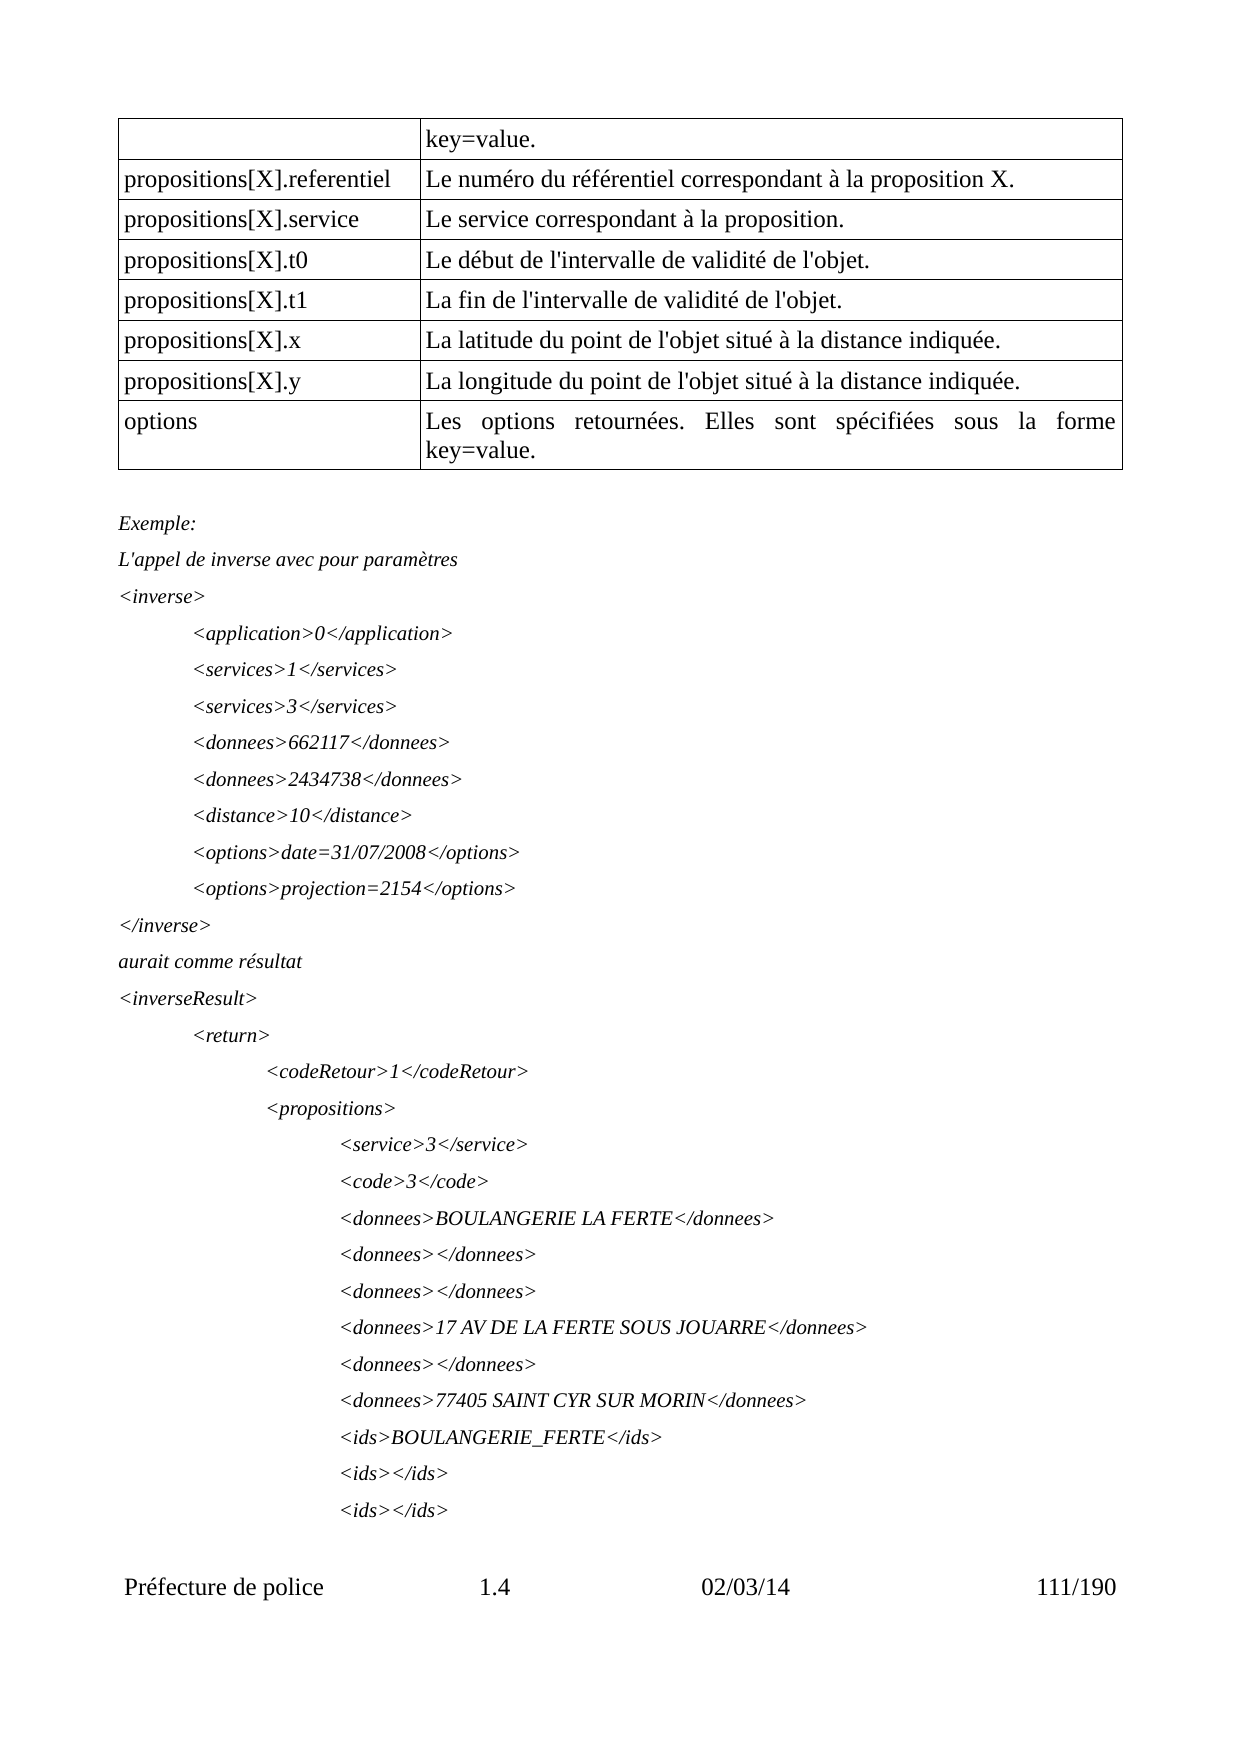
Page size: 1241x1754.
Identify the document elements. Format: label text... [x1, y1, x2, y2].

table_cell Les options retournées. Elles sont spécifiées sous la forme key=value. [421, 401, 1122, 469]
table_cell propositions[X].service [119, 200, 420, 239]
text Exemple: [118, 511, 1122, 535]
table_cell options [119, 401, 420, 469]
table_cell La fin de l'intervalle de validité de l'objet. [421, 280, 1122, 320]
table_cell Le service correspondant à la proposition. [421, 200, 1122, 239]
text aurait comme résultat [118, 949, 1122, 973]
text <donnees></donnees> [118, 1352, 1122, 1376]
text <donnees>17 AV DE LA FERTE SOUS JOUARRE</donnees> [118, 1315, 1122, 1339]
table_cell La longitude du point de l'objet situé à la distance indiquée. [421, 361, 1122, 400]
table_cell key=value. [421, 119, 1122, 158]
table_cell Le début de l'intervalle de validité de l'objet. [421, 240, 1122, 279]
table_cell La latitude du point de l'objet situé à la distance indiquée. [421, 321, 1122, 360]
text <inverse> [118, 584, 1122, 608]
table_cell propositions[X].t0 [119, 240, 420, 279]
table_cell [119, 119, 420, 158]
text <ids></ids> [118, 1461, 1122, 1485]
text <donnees></donnees> [118, 1242, 1122, 1266]
text <inverseResult> [118, 986, 1122, 1010]
text <options>projection=2154</options> [118, 876, 1122, 900]
text L'appel de inverse avec pour paramètres [118, 547, 1122, 571]
table_cell propositions[X].referentiel [119, 160, 420, 199]
text <services>1</services> [118, 657, 1122, 681]
text <propositions> [118, 1096, 1122, 1120]
text <distance>10</distance> [118, 803, 1122, 827]
text <return> [118, 1023, 1122, 1047]
text <donnees>BOULANGERIE LA FERTE</donnees> [118, 1205, 1122, 1229]
text <options>date=31/07/2008</options> [118, 840, 1122, 864]
text <service>3</service> [118, 1132, 1122, 1156]
table_cell propositions[X].x [119, 321, 420, 360]
table_cell propositions[X].y [119, 361, 420, 400]
text <ids>BOULANGERIE_FERTE</ids> [118, 1425, 1122, 1449]
text <application>0</application> [118, 620, 1122, 644]
text <donnees>77405 SAINT CYR SUR MORIN</donnees> [118, 1388, 1122, 1412]
text <code>3</code> [118, 1169, 1122, 1193]
text <codeRetour>1</codeRetour> [118, 1059, 1122, 1083]
text <donnees>662117</donnees> [118, 730, 1122, 754]
text <donnees></donnees> [118, 1278, 1122, 1303]
text <services>3</services> [118, 693, 1122, 718]
text </inverse> [118, 913, 1122, 937]
table_cell propositions[X].t1 [119, 280, 420, 320]
text <donnees>2434738</donnees> [118, 767, 1122, 791]
table_cell Le numéro du référentiel correspondant à la proposition X. [421, 160, 1122, 199]
text <ids></ids> [118, 1498, 1122, 1522]
